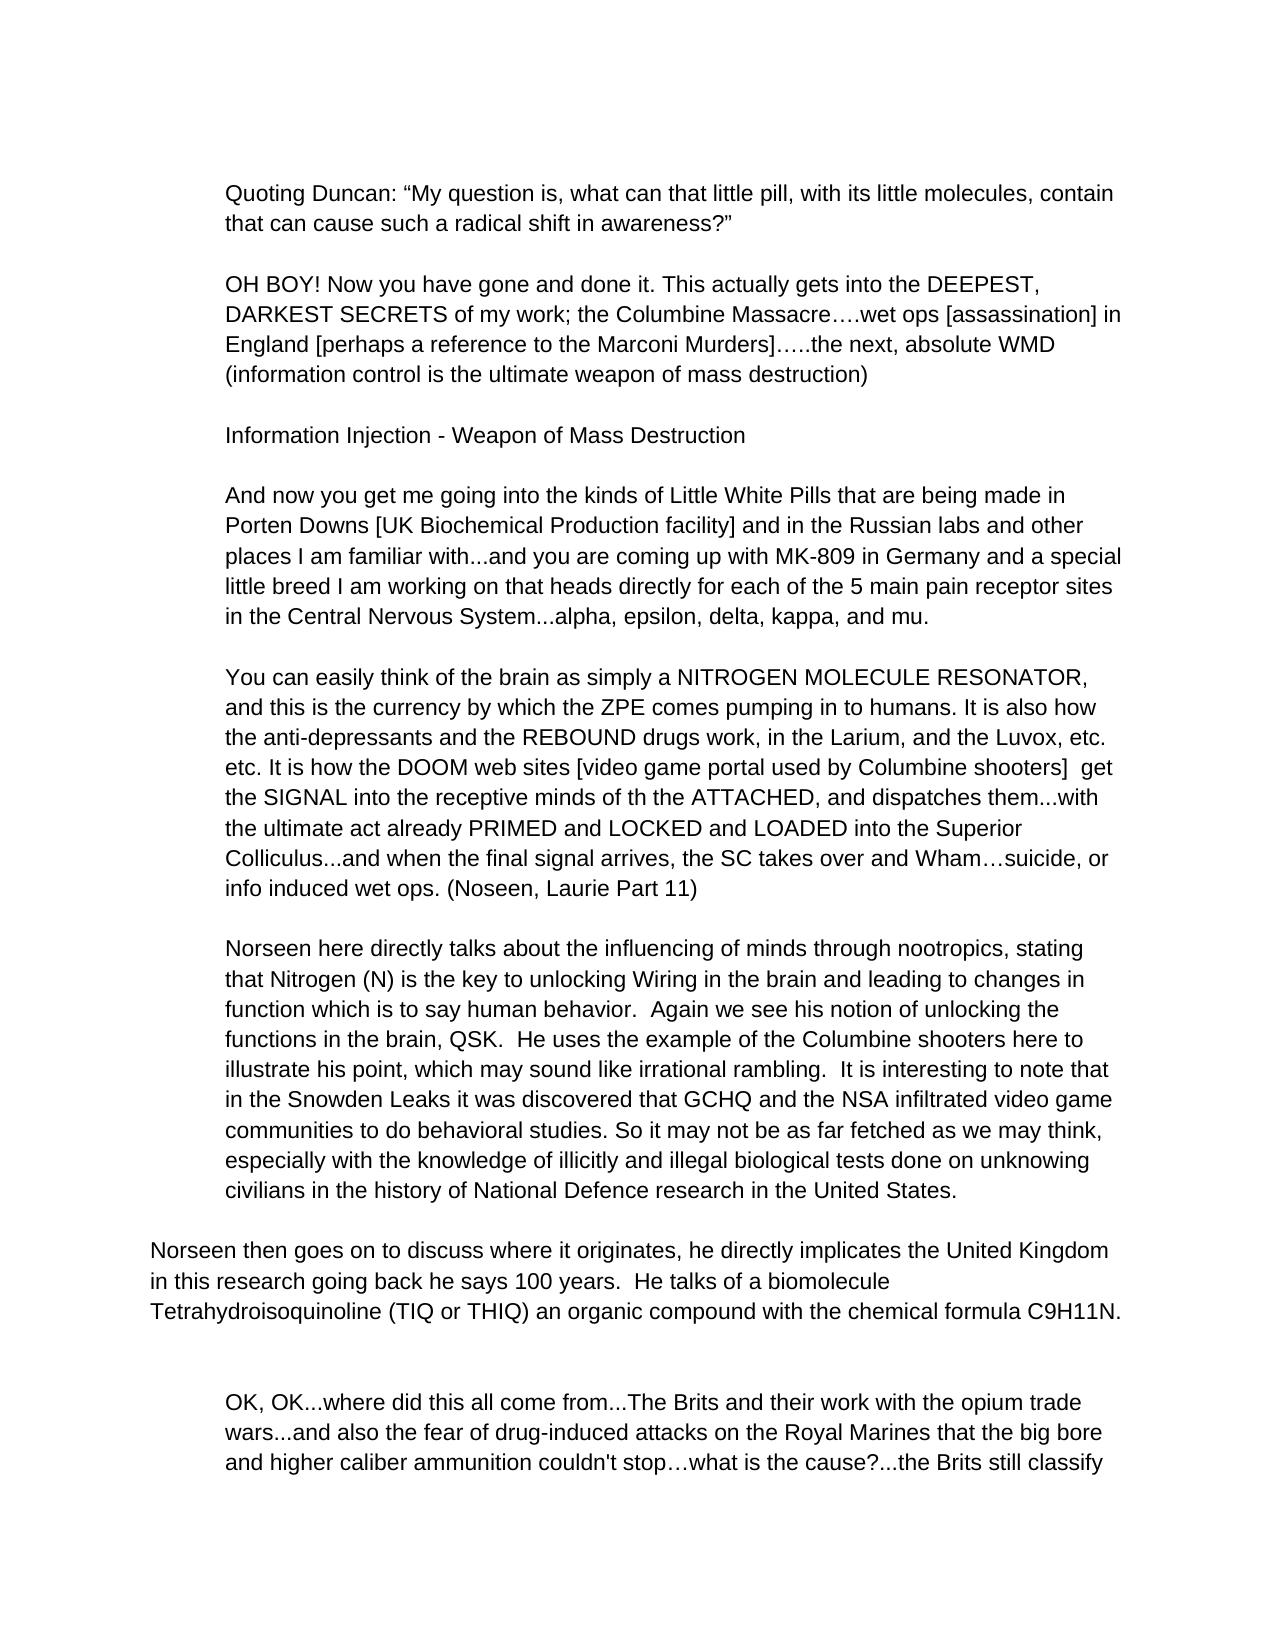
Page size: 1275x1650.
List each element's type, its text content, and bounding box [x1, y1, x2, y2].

text Norseen then goes on to discuss where it originates, he directly implicates the United Kingdom in this research going back he says 100 years. He talks of a biomolecule Tetrahydroisoquinoline (TIQ or THIQ) an organic compound with the chemical formula C9H11N. [150, 1237, 1125, 1324]
text Quoting Duncan: “My question is, what can that little pill, with its little molecules, contain that can cause such a radical shift in awareness?” OH BOY! Now you have gone and done it. This actually gets into the DEEPEST, DARKEST SECRETS of my work; the Columbine Massacre….wet ops [assassination] in England [perhaps a reference to the Marconi Murders]…..the next, absolute WMD (information control is the ultimate weapon of mass destruction) Information Injection - Weapon of Mass Destruction And now you get me going into the kinds of Little White Pills that are being made in Porten Downs [UK Biochemical Production facility] and in the Russian labs and other places I am familiar with...and you are coming up with MK-809 in Germany and a special little breed I am working on that heads directly for each of the 5 main pain receptor sites in the Central Nervous System...alpha, epsilon, delta, kappa, and mu. You can easily think of the brain as simply a NITROGEN MOLECULE RESONATOR, and this is the currency by which the ZPE comes pumping in to humans. It is also how the anti-depressants and the REBOUND drugs work, in the Larium, and the Luvox, etc. etc. It is how the DOOM web sites [video game portal used by Columbine shooters] get the SIGNAL into the receptive minds of th the ATTACHED, and dispatches them...with the ultimate act already PRIMED and LOCKED and LOADED into the Superior Colliculus...and when the final signal arrives, the SC takes over and Wham…suicide, or info induced wet ops. (Noseen, Laurie Part 11) [225, 180, 1125, 901]
text Norseen here directly talks about the influencing of minds through nootropics, stating that Nitrogen (N) is the key to unlocking Wiring in the brain and leading to changes in function which is to say human behavior. Again we see his notion of unlocking the functions in the brain, QSK. He uses the example of the Columbine shooters here to illustrate his point, which may sound like irrational rambling. It is interesting to note that in the Snowden Leaks it was discovered that GCHQ and the NSA infiltrated video game communities to do behavioral studies. So it may not be as far fetched as we may think, especially with the knowledge of illicitly and illegal biological tests done on unknowing civilians in the history of National Defence research in the United States. [225, 935, 1125, 1203]
text OK, OK...where did this all come from...The Brits and their work with the opium trade wars...and also the fear of drug-induced attacks on the Royal Marines that the big bore and higher caliber ammunition couldn't stop…what is the cause?...the Brits still classify [225, 1388, 1125, 1475]
